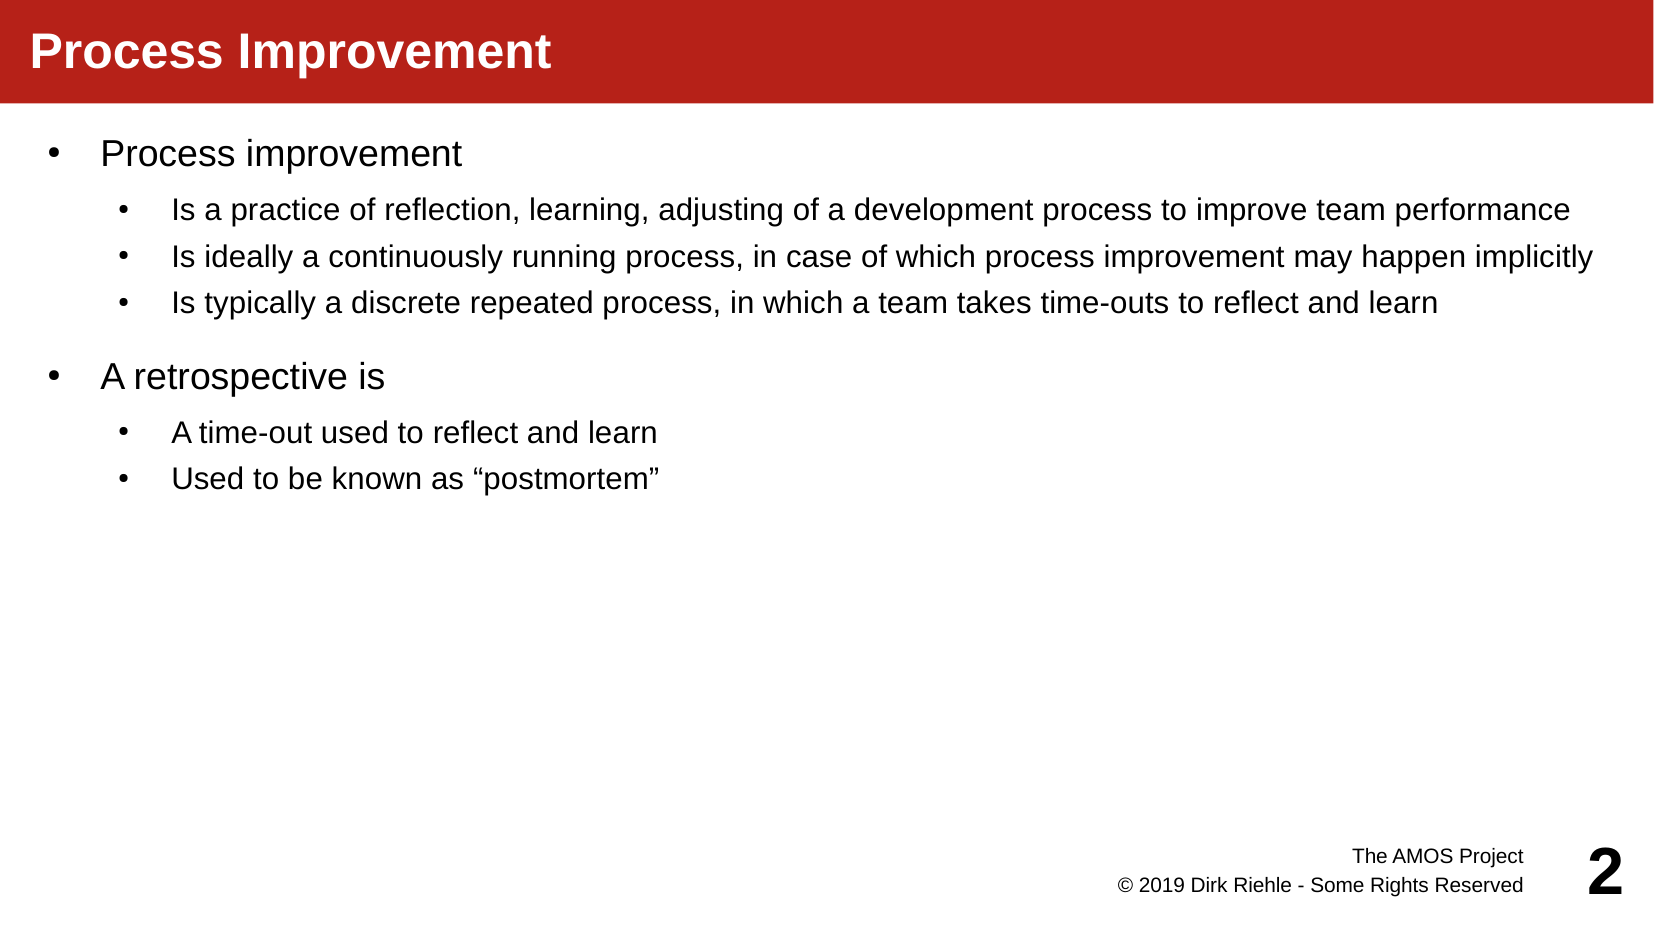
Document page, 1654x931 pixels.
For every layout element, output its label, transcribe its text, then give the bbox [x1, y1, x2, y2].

list Process improvement Is a practice of reflection, learning, adjusting of a development process to improve team performance Is ideally a continuously running process, in case of which process improvement may happen implicitly Is typically a discrete repeated process, in which a team takes time-outs to reflect and learn A retrospective is A time-out used to reflect and learn Used to be known as “postmortem” [29, 132, 1625, 798]
title Process Improvement [0, 0, 1654, 104]
